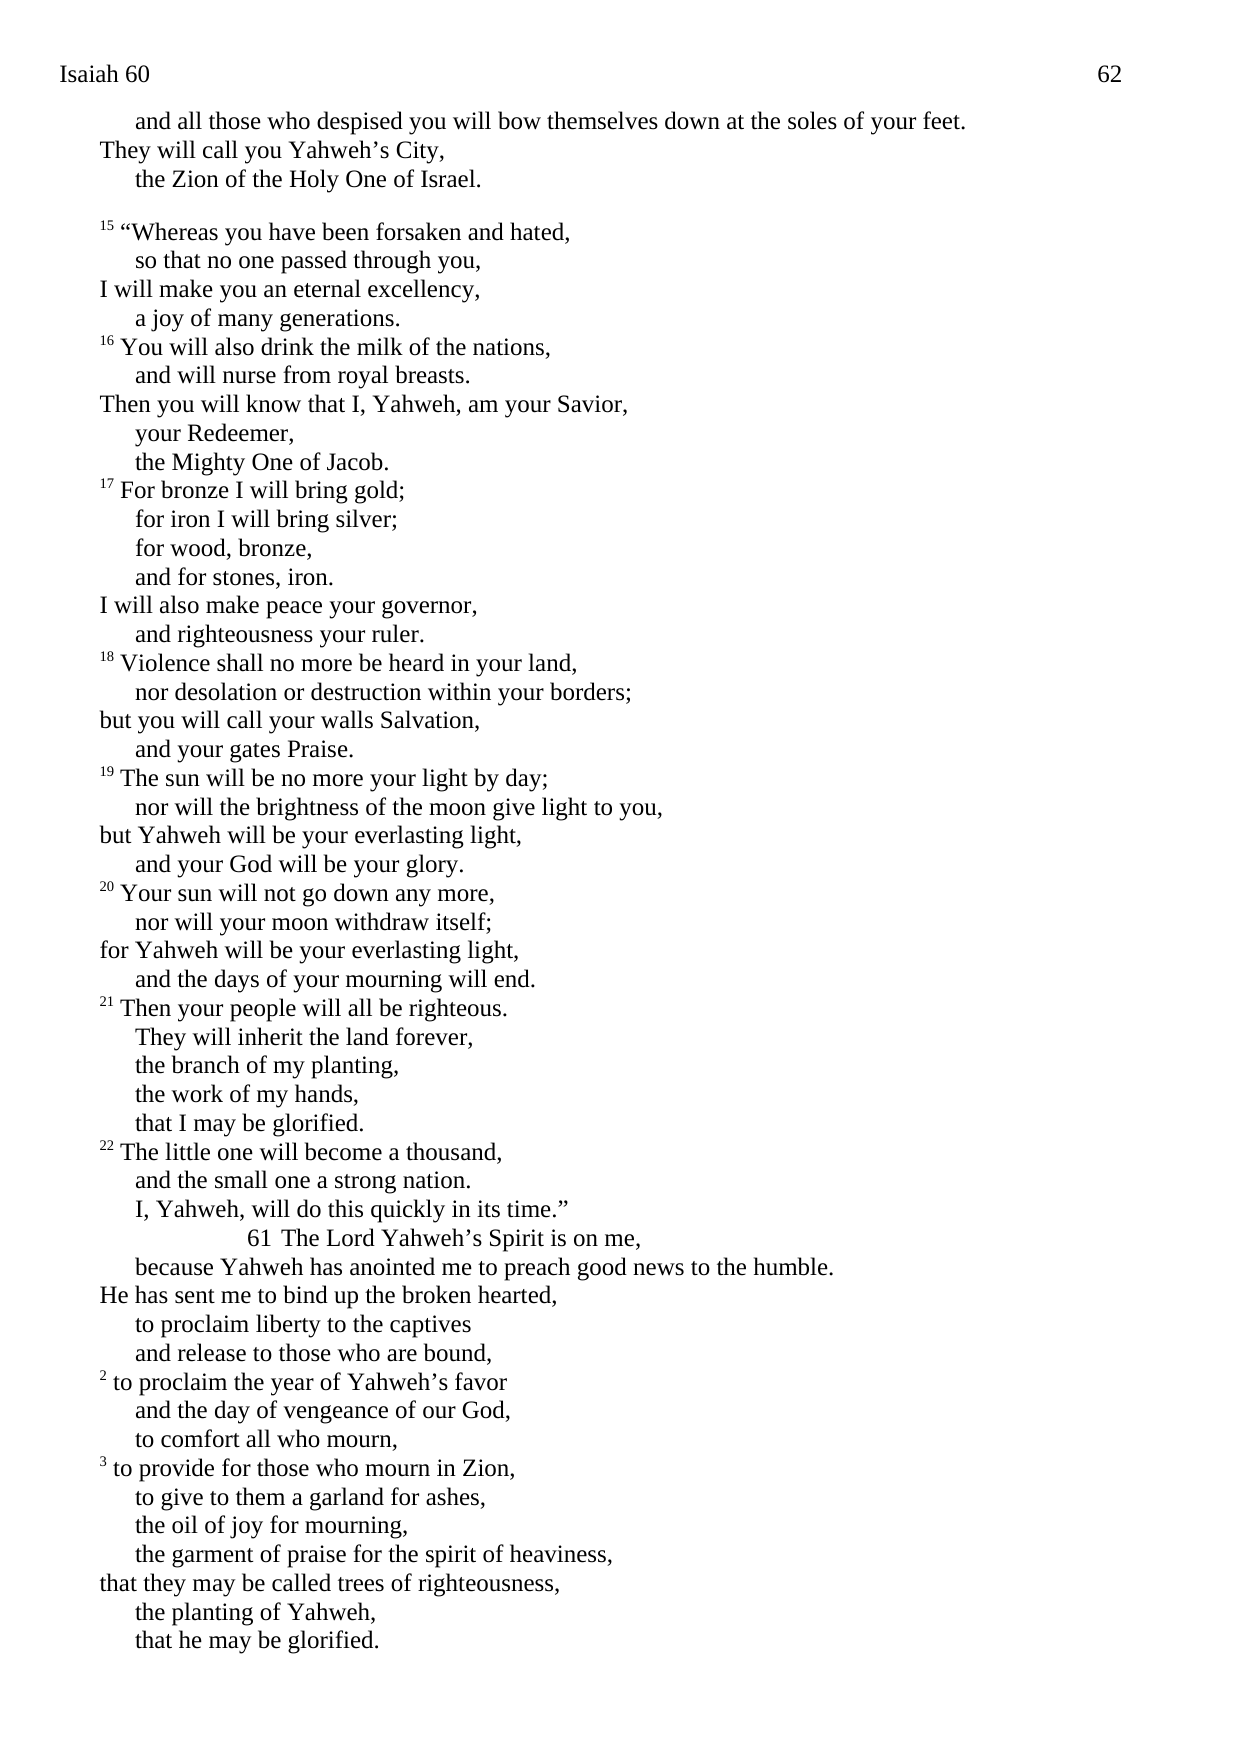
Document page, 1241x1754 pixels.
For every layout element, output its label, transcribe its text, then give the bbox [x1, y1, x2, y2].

text He has sent me to bind up the broken hearted, [99, 1280, 1122, 1309]
text nor will the brightness of the moon give light to you, [135, 792, 1122, 820]
text nor will your moon withdraw itself; [135, 907, 1122, 935]
text I will also make peace your governor, [99, 590, 1122, 619]
text and release to those who are bound, [135, 1338, 1122, 1367]
text I, Yahweh, will do this quickly in its time.” [135, 1194, 1122, 1223]
text Then you will know that I, Yahweh, am your Savior, [99, 389, 1122, 418]
text that I may be glorified. [135, 1108, 1122, 1137]
text 17 For bronze I will bring gold; [99, 475, 1122, 504]
text that he may be glorified. [135, 1625, 1122, 1654]
text because Yahweh has anointed me to preach good news to the humble. [135, 1252, 1122, 1280]
text and all those who despised you will bow themselves down at the soles of your feet. [135, 106, 1122, 135]
text the Mighty One of Jacob. [135, 447, 1122, 475]
text and your gates Praise. [135, 734, 1122, 763]
text 15 “Whereas you have been forsaken and hated, [99, 217, 1122, 245]
text 3 to provide for those who mourn in Zion, [99, 1453, 1122, 1482]
text and your God will be your glory. [135, 849, 1122, 878]
text the planting of Yahweh, [135, 1597, 1122, 1625]
text to proclaim liberty to the captives [135, 1309, 1122, 1338]
text the branch of my planting, [135, 1050, 1122, 1079]
text and the days of your mourning will end. [135, 964, 1122, 993]
text for Yahweh will be your everlasting light, [99, 935, 1122, 964]
text 22 The little one will become a thousand, [99, 1137, 1122, 1165]
text 19 The sun will be no more your light by day; [99, 763, 1122, 792]
text 2 to proclaim the year of Yahweh’s favor [99, 1367, 1122, 1395]
text nor desolation or destruction within your borders; [135, 677, 1122, 705]
text for wood, bronze, [135, 533, 1122, 562]
text your Redeemer, [135, 418, 1122, 447]
text but you will call your walls Salvation, [99, 705, 1122, 734]
text a joy of many generations. [135, 303, 1122, 332]
text 18 Violence shall no more be heard in your land, [99, 648, 1122, 677]
text the work of my hands, [135, 1079, 1122, 1108]
text the garment of praise for the spirit of heaviness, [135, 1539, 1122, 1568]
text that they may be called trees of righteousness, [99, 1568, 1122, 1597]
text They will inherit the land forever, [135, 1022, 1122, 1050]
text and the small one a strong nation. [135, 1165, 1122, 1194]
text and for stones, iron. [135, 562, 1122, 590]
text 21 Then your people will all be righteous. [99, 993, 1122, 1022]
text the Zion of the Holy One of Israel. [135, 164, 1122, 192]
text I will make you an eternal excellency, [99, 274, 1122, 303]
text for iron I will bring silver; [135, 504, 1122, 533]
text 61The Lord Yahweh’s Spirit is on me, [247, 1223, 1122, 1252]
text to give to them a garland for ashes, [135, 1482, 1122, 1510]
text so that no one passed through you, [135, 245, 1122, 274]
text They will call you Yahweh’s City, [99, 135, 1122, 164]
text to comfort all who mourn, [135, 1424, 1122, 1453]
text and righteousness your ruler. [135, 619, 1122, 648]
text and the day of vengeance of our God, [135, 1395, 1122, 1424]
text the oil of joy for mourning, [135, 1510, 1122, 1539]
text and will nurse from royal breasts. [135, 360, 1122, 389]
text 16 You will also drink the milk of the nations, [99, 332, 1122, 360]
text but Yahweh will be your everlasting light, [99, 820, 1122, 849]
text 20 Your sun will not go down any more, [99, 878, 1122, 907]
